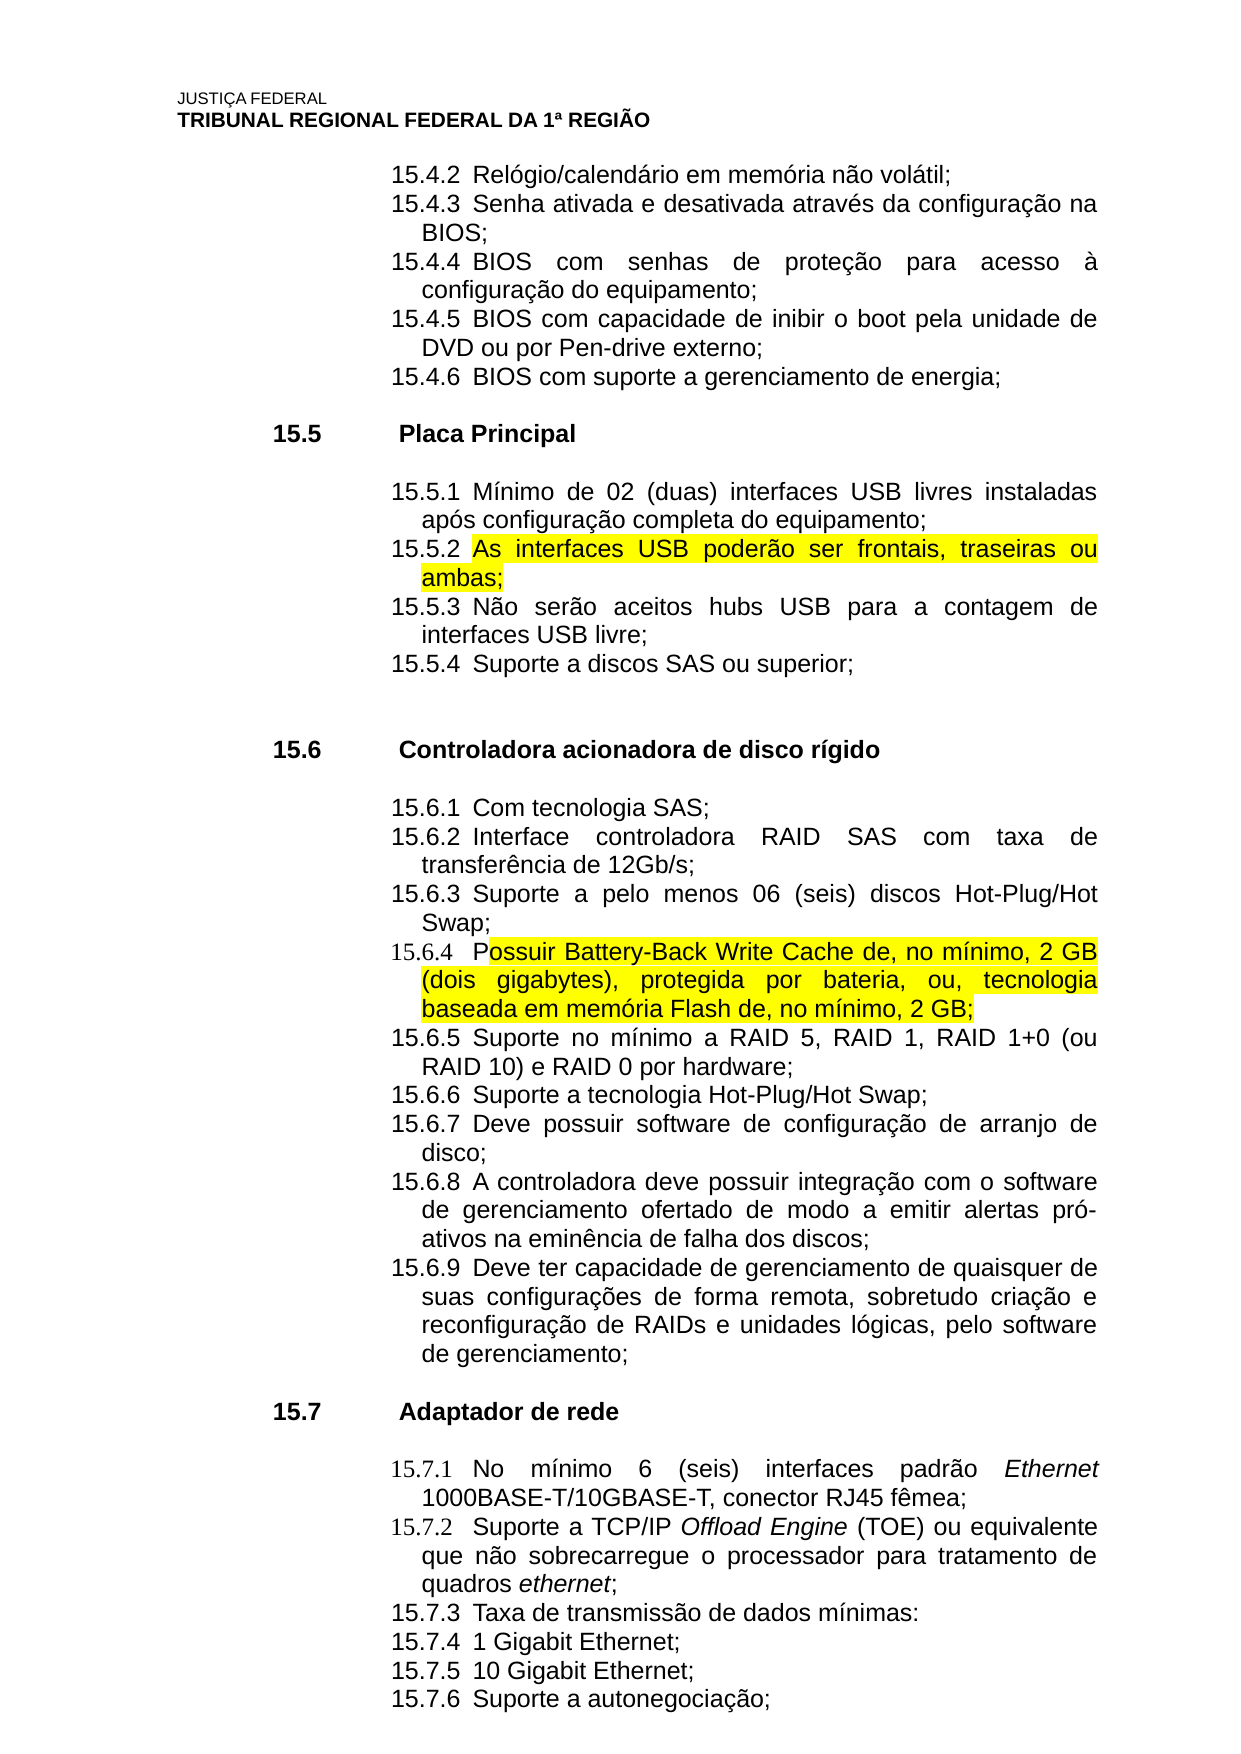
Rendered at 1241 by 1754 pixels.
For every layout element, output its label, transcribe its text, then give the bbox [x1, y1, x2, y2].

list Relógio/calendário em memória não volátil; [384, 160, 1098, 189]
list Senha ativada e desativada através da configuração na BIOS; [384, 189, 1098, 247]
list Mínimo de 02 (duas) interfaces USB livres instaladas após configuração completa do equipamento; [384, 477, 1098, 534]
list Suporte a pelo menos 06 (seis) discos Hot-Plug/Hot Swap; [384, 879, 1098, 937]
list No mínimo 6 (seis) interfaces padrão Ethernet 1000BASE-T/10GBASE-T, conector RJ45 fêmea; [384, 1454, 1098, 1512]
list BIOS com senhas de proteção para acesso à configuração do equipamento; [384, 247, 1098, 304]
list Taxa de transmissão de dados mínimas: [384, 1598, 1098, 1627]
list Controladora acionadora de disco rígido [266, 735, 1098, 764]
list Suporte no mínimo a RAID 5, RAID 1, RAID 1+0 (ou RAID 10) e RAID 0 por hardware; [384, 1023, 1098, 1081]
list Suporte a discos SAS ou superior; [384, 649, 1098, 678]
list BIOS com capacidade de inibir o boot pela unidade de DVD ou por Pen-drive externo; [384, 304, 1098, 362]
list As interfaces USB poderão ser frontais, traseiras ou ambas; [384, 534, 1098, 592]
list 10 Gigabit Ethernet; [384, 1656, 1098, 1684]
list Suporte a autonegociação; [384, 1684, 1098, 1713]
list Deve ter capacidade de gerenciamento de quaisquer de suas configurações de forma remota, sobretudo criação e reconfiguração de RAIDs e unidades lógicas, pelo software de gerenciamento; [384, 1253, 1098, 1368]
list Com tecnologia SAS; [384, 793, 1098, 822]
list BIOS com suporte a gerenciamento de energia; [384, 362, 1098, 390]
list Não serão aceitos hubs USB para a contagem de interfaces USB livre; [384, 592, 1098, 649]
list Possuir Battery-Back Write Cache de, no mínimo, 2 GB (dois gigabytes), protegida por bateria, ou, tecnologia baseada em memória Flash de, no mínimo, 2 GB; [384, 937, 1098, 1023]
list Interface controladora RAID SAS com taxa de transferência de 12Gb/s; [384, 822, 1098, 879]
list Placa Principal [266, 419, 1098, 448]
list 1 Gigabit Ethernet; [384, 1627, 1098, 1656]
list Suporte a tecnologia Hot-Plug/Hot Swap; [384, 1081, 1098, 1109]
list Adaptador de rede [266, 1397, 1098, 1426]
list A controladora deve possuir integração com o software de gerenciamento ofertado de modo a emitir alertas pró-ativos na eminência de falha dos discos; [384, 1167, 1098, 1253]
list Deve possuir software de configuração de arranjo de disco; [384, 1109, 1098, 1167]
list Suporte a TCP/IP Offload Engine (TOE) ou equivalente que não sobrecarregue o processador para tratamento de quadros ethernet; [384, 1512, 1098, 1598]
